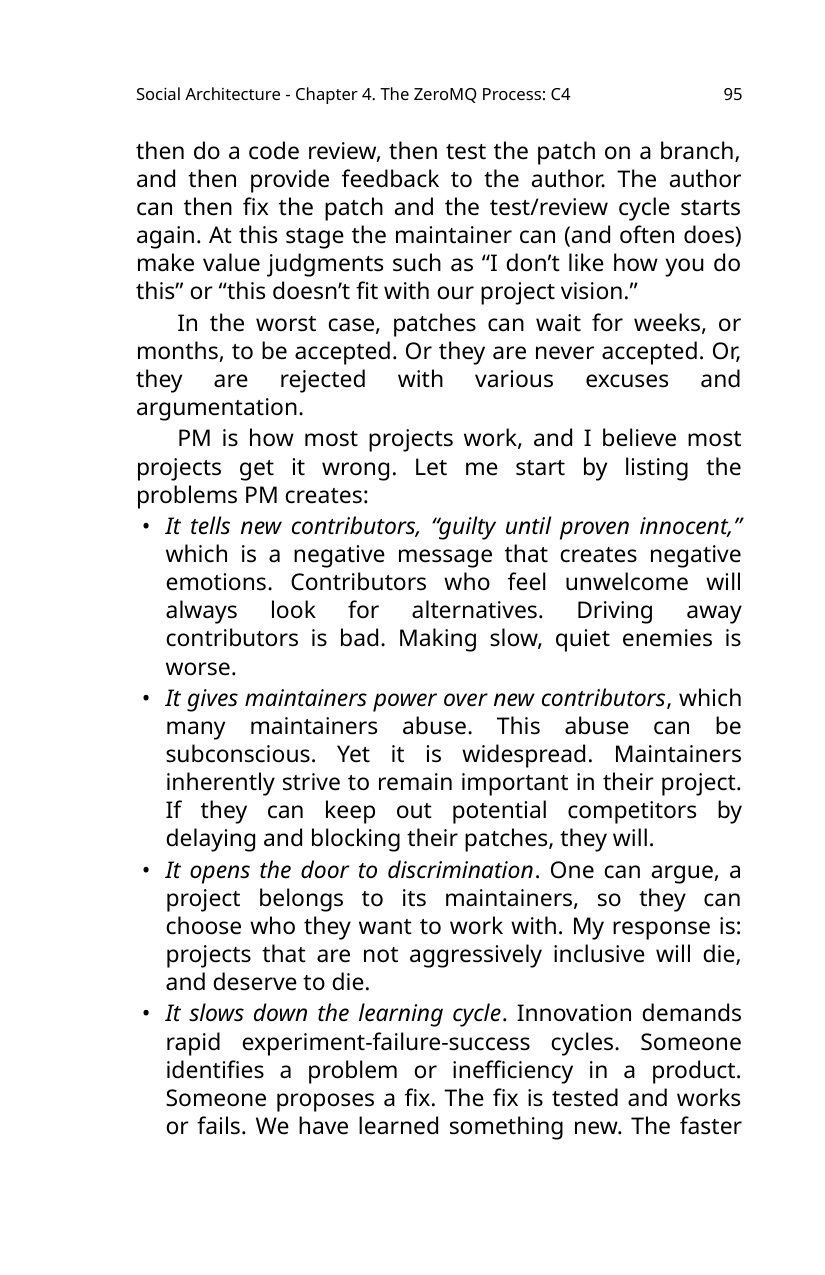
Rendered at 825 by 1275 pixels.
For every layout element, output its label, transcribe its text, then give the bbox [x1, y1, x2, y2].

list It gives maintainers power over new contributors, which many maintainers abuse. This abuse can be subconscious. Yet it is widespread. Maintainers inherently strive to remain important in their project. If they can keep out potential competitors by delaying and blocking their patches, they will. [142, 682, 742, 854]
text PM is how most projects work, and I believe most projects get it wrong. Let me start by listing the problems PM creates: [136, 422, 742, 510]
list It opens the door to discrimination. One can argue, a project belongs to its maintainers, so they can choose who they want to work with. My response is: projects that are not aggressively inclusive will die, and deserve to die. [142, 854, 742, 997]
list It slows down the learning cycle. Innovation demands rapid experiment-failure-success cycles. Someone identifies a problem or inefficiency in a product. Someone proposes a fix. The fix is tested and works or fails. We have learned something new. The faster [142, 997, 742, 1141]
list It tells new contributors, “guilty until proven innocent,” which is a negative message that creates negative emotions. Contributors who feel unwelcome will always look for alternatives. Driving away contributors is bad. Making slow, quiet enemies is worse. [142, 510, 742, 682]
text then do a code review, then test the patch on a branch, and then provide feedback to the author. The author can then fix the patch and the test/review cycle starts again. At this stage the maintainer can (and often does) make value judgments such as “I don’t like how you do this” or “this doesn’t fit with our project vision.” [136, 135, 742, 307]
text In the worst case, patches can wait for weeks, or months, to be accepted. Or they are never accepted. Or, they are rejected with various excuses and argumentation. [136, 307, 742, 422]
